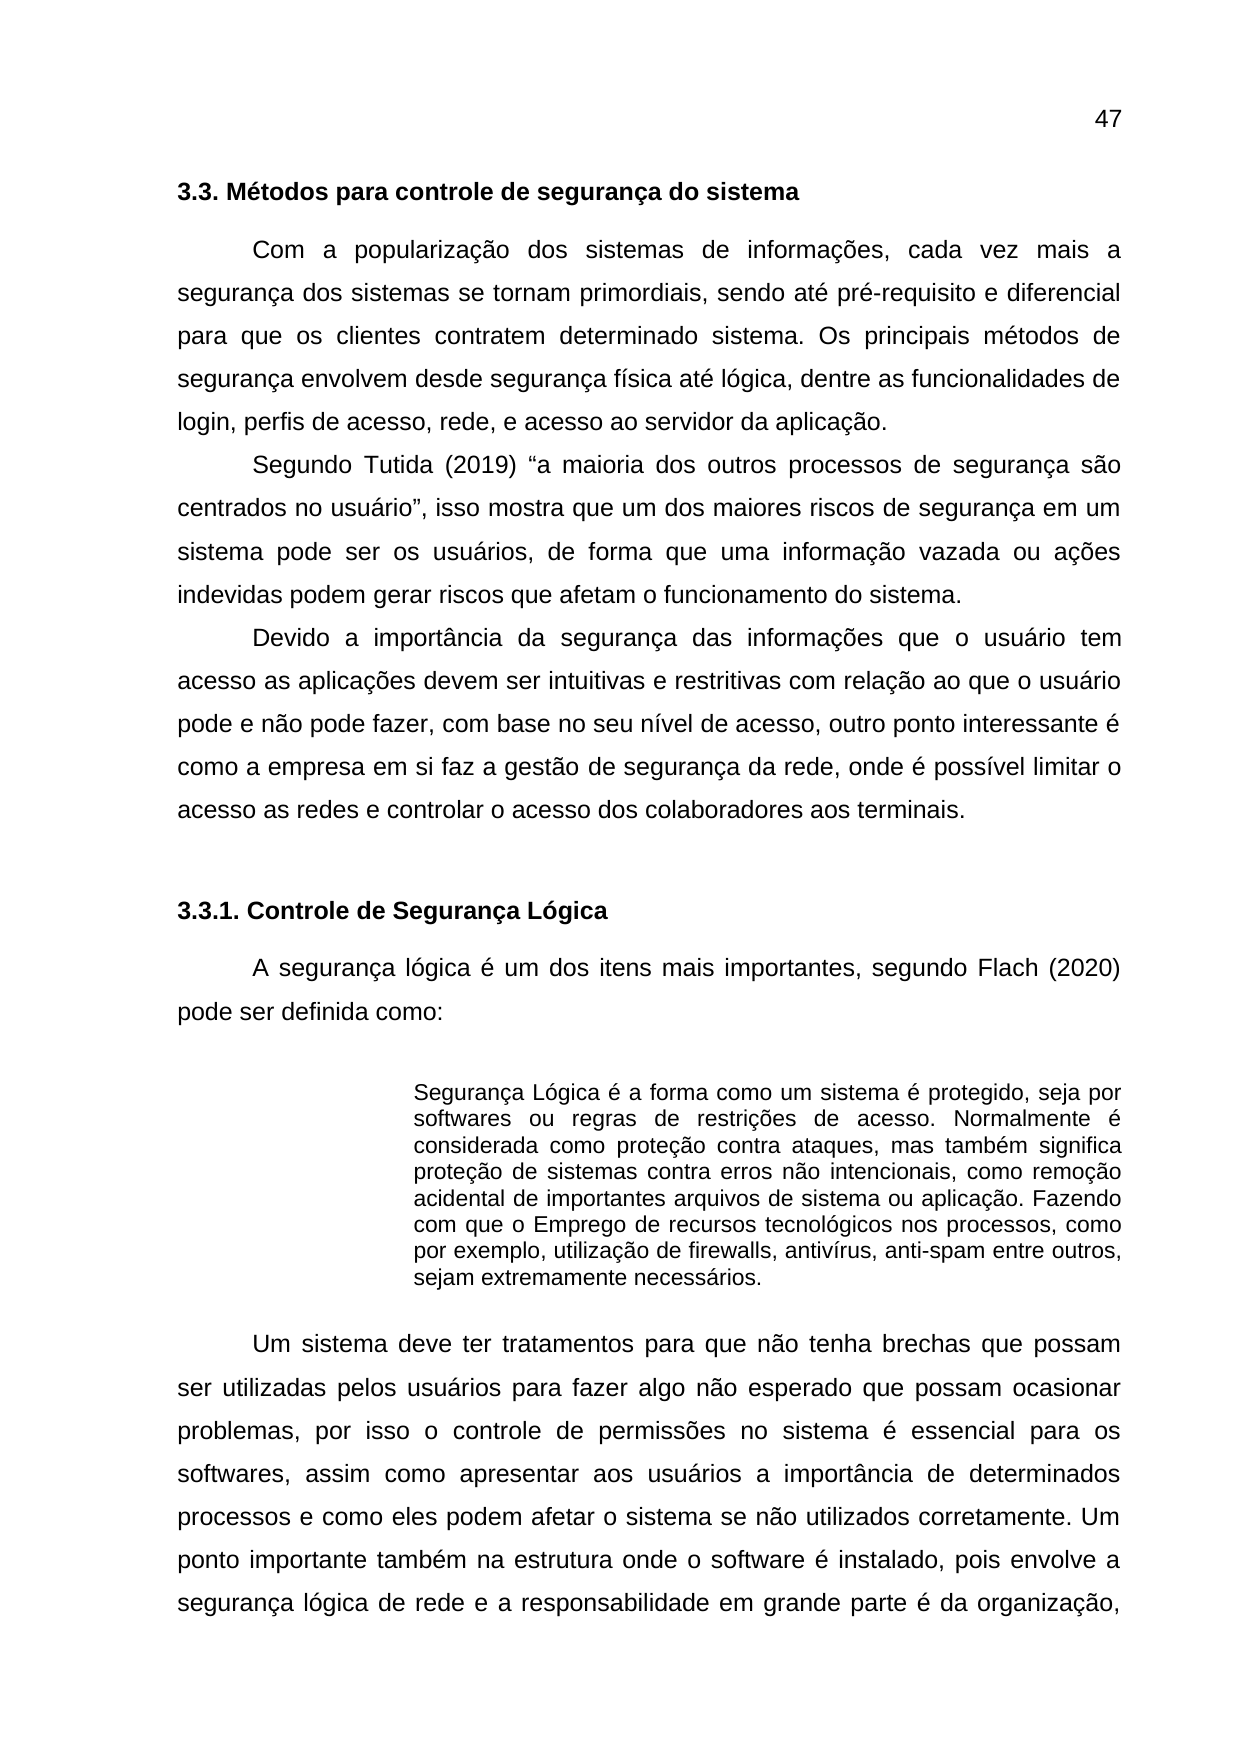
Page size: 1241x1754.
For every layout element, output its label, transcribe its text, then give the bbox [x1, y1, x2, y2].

text Um sistema deve ter tratamentos para que não tenha brechas que possam ser utilizadas pelos usuários para fazer algo não esperado que possam ocasionar problemas, por isso o controle de permissões no sistema é essencial para os softwares, assim como apresentar aos usuários a importância de determinados processos e como eles podem afetar o sistema se não utilizados corretamente. Um ponto importante também na estrutura onde o software é instalado, pois envolve a segurança lógica de rede e a responsabilidade em grande parte é da organização, [177, 1329, 1122, 1617]
subtitle 3.3. Métodos para controle de segurança do sistema [177, 177, 1122, 206]
text Devido a importância da segurança das informações que o usuário tem acesso as aplicações devem ser intuitivas e restritivas com relação ao que o usuário pode e não pode fazer, com base no seu nível de acesso, outro ponto interessante é como a empresa em si faz a gestão de segurança da rede, onde é possível limitar o acesso as redes e controlar o acesso dos colaboradores aos terminais. [177, 623, 1122, 824]
text Segundo Tutida (2019) “a maioria dos outros processos de segurança são centrados no usuário”, isso mostra que um dos maiores riscos de segurança em um sistema pode ser os usuários, de forma que uma informação vazada ou ações indevidas podem gerar riscos que afetam o funcionamento do sistema. [177, 450, 1122, 608]
text Segurança Lógica é a forma como um sistema é protegido, seja por softwares ou regras de restrições de acesso. Normalmente é considerada como proteção contra ataques, mas também significa proteção de sistemas contra erros não intencionais, como remoção acidental de importantes arquivos de sistema ou aplicação. Fazendo com que o Emprego de recursos tecnológicos nos processos, como por exemplo, utilização de firewalls, antivírus, anti-spam entre outros, sejam extremamente necessários. [413, 1079, 1122, 1290]
text Com a popularização dos sistemas de informações, cada vez mais a segurança dos sistemas se tornam primordiais, sendo até pré-requisito e diferencial para que os clientes contratem determinado sistema. Os principais métodos de segurança envolvem desde segurança física até lógica, dentre as funcionalidades de login, perfis de acesso, rede, e acesso ao servidor da aplicação. [177, 234, 1122, 436]
subtitle 3.3.1. Controle de Segurança Lógica [177, 896, 1122, 924]
text A segurança lógica é um dos itens mais importantes, segundo Flach (2020) pode ser definida como: [177, 953, 1122, 1025]
